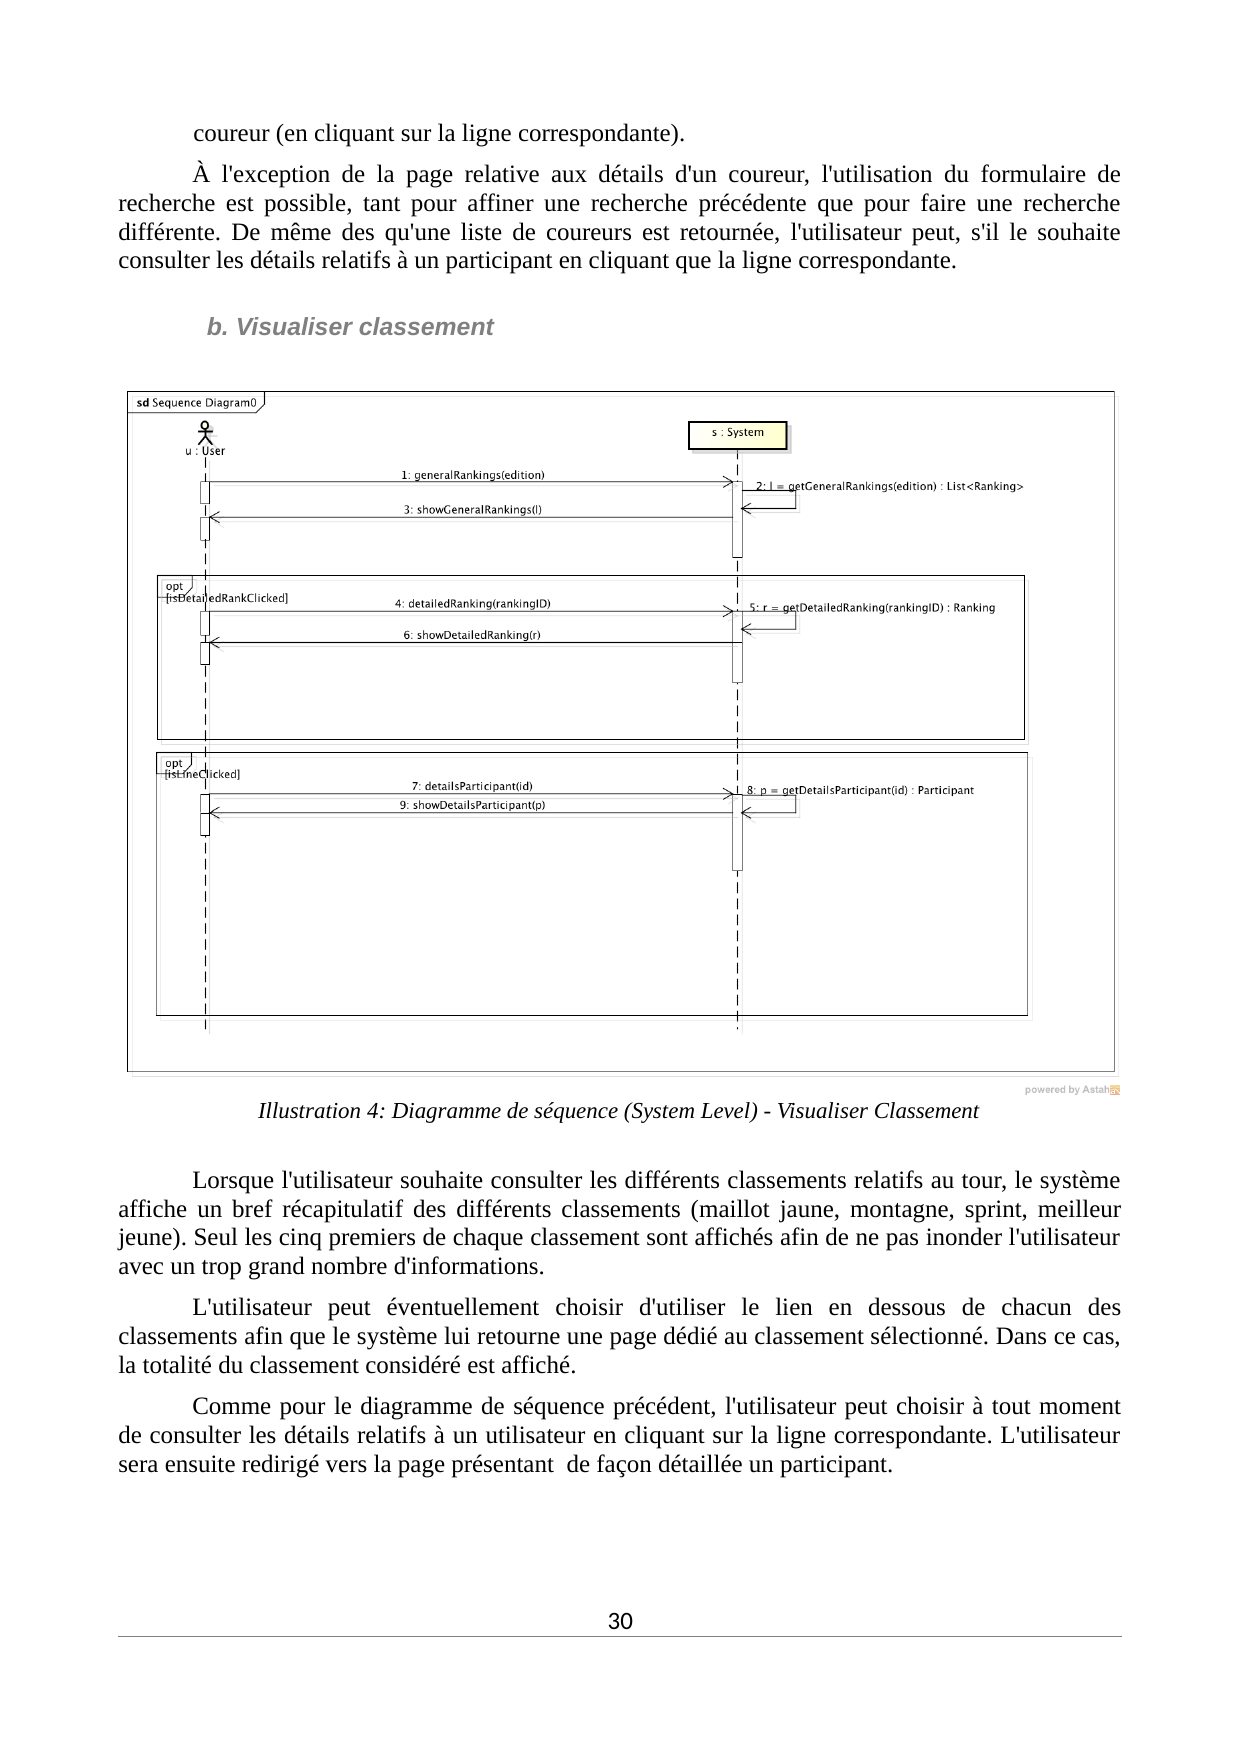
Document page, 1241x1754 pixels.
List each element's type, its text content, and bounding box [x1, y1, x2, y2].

list coureur (en cliquant sur la ligne correspondante). [156, 118, 1122, 147]
subtitle Visualiser classement [207, 312, 1122, 340]
text Lorsque l'utilisateur souhaite consulter les différents classements relatifs au tour, le système affiche un bref récapitulatif des différents classements (maillot jaune, montagne, sprint, meilleur jeune). Seul les cinq premiers de chaque classement sont affichés afin de ne pas inonder l'utilisateur avec un trop grand nombre d'informations. [118, 1165, 1122, 1280]
picture [118, 382, 1123, 1098]
text Illustration 4: Diagramme de séquence (System Level) - Visualiser Classement [118, 1098, 1122, 1124]
text L'utilisateur peut éventuellement choisir d'utiliser le lien en dessous de chacun des classements afin que le système lui retourne une page dédié au classement sélectionné. Dans ce cas, la totalité du classement considéré est affiché. [118, 1292, 1122, 1379]
text Comme pour le diagramme de séquence précédent, l'utilisateur peut choisir à tout moment de consulter les détails relatifs à un utilisateur en cliquant sur la ligne correspondante. L'utilisateur sera ensuite redirigé vers la page présentant de façon détaillée un participant. [118, 1391, 1122, 1477]
text À l'exception de la page relative aux détails d'un coureur, l'utilisation du formulaire de recherche est possible, tant pour affiner une recherche précédente que pour faire une recherche différente. De même des qu'une liste de coureurs est retournée, l'utilisateur peut, s'il le souhaite consulter les détails relatifs à un participant en cliquant que la ligne correspondante. [118, 159, 1122, 274]
